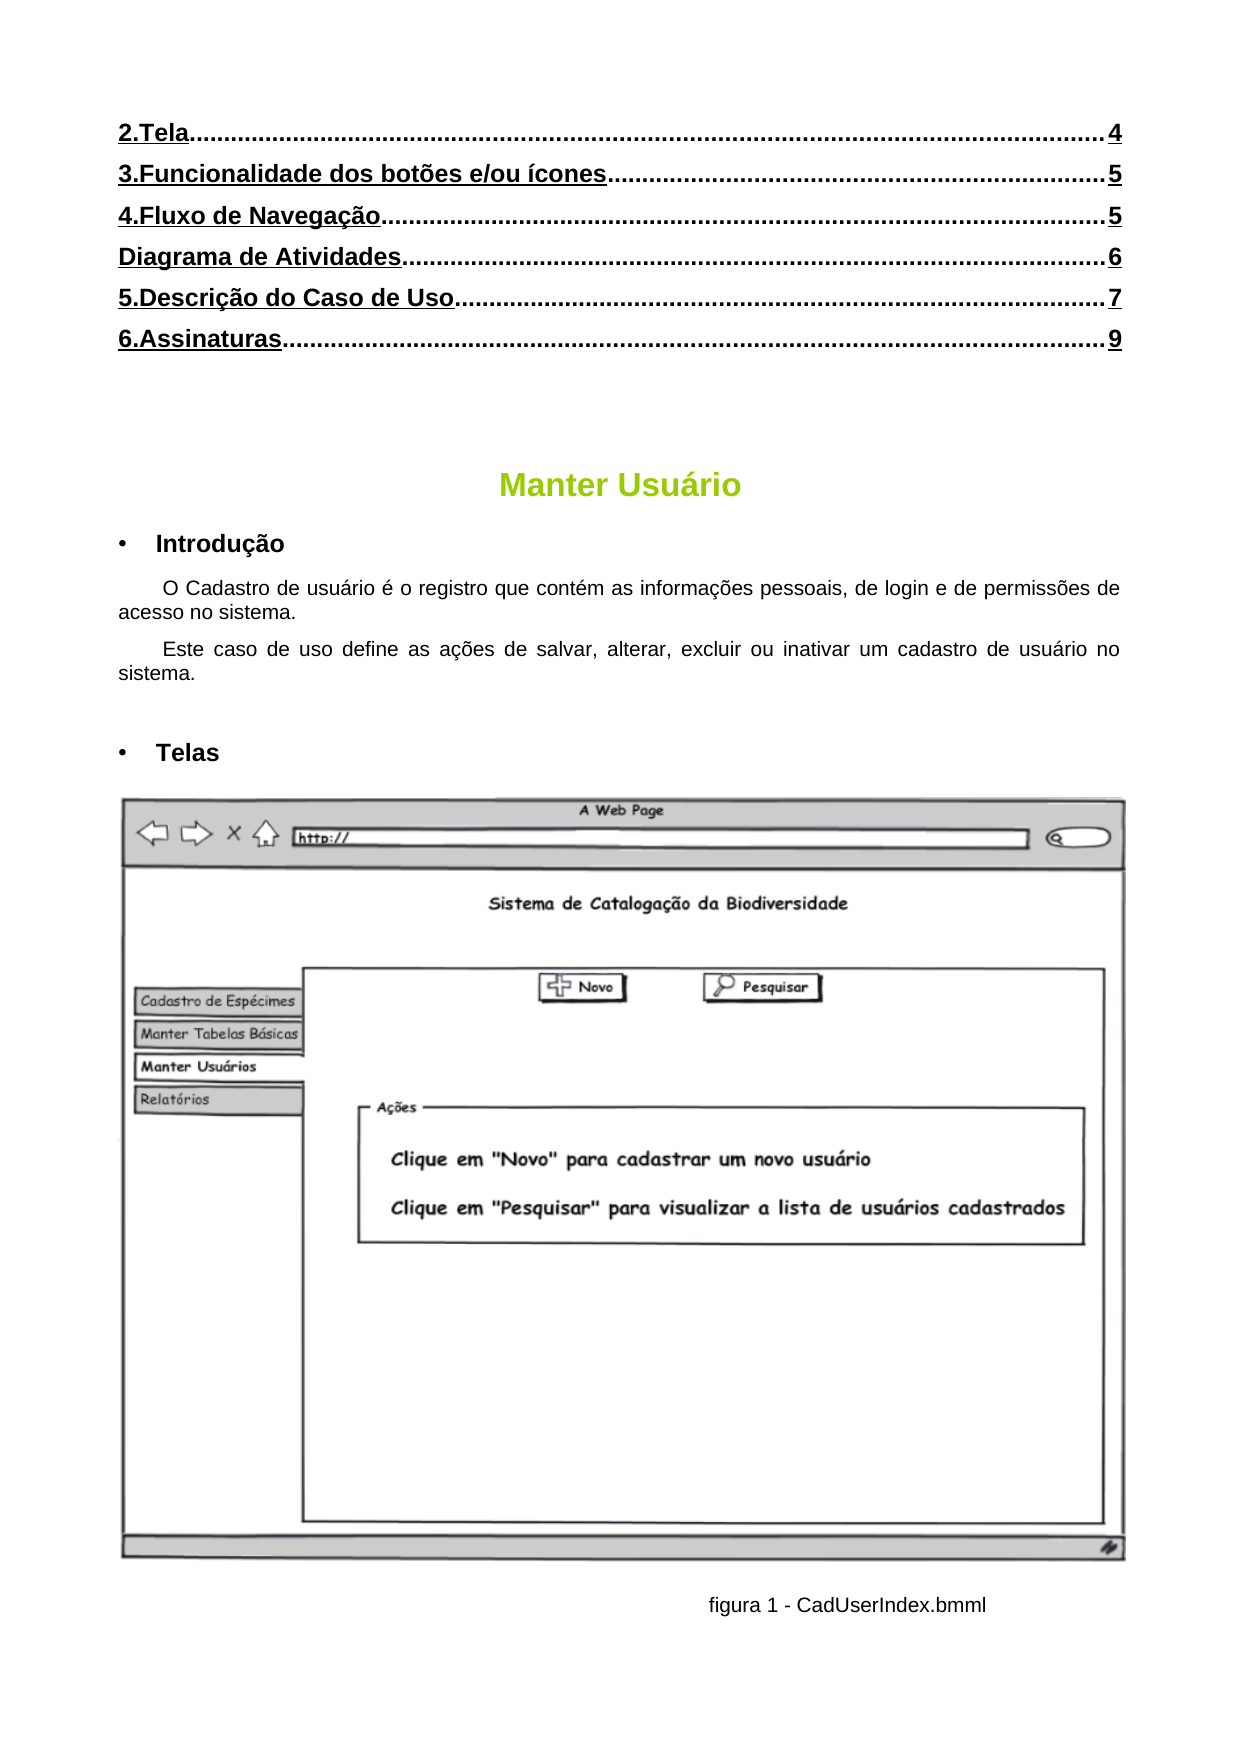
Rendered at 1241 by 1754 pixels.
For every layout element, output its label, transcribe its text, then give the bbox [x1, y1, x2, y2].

text Diagrama de Atividades 6 [118, 242, 1122, 271]
text Este caso de uso define as ações de salvar, alterar, excluir ou inativar um cadastro de usuário no sistema. [118, 637, 1122, 684]
text 5.Descrição do Caso de Uso 7 [118, 283, 1122, 312]
text 2.Tela 4 [118, 118, 1122, 147]
text Manter Usuário [118, 465, 1122, 504]
text 6.Assinaturas 9 [118, 324, 1122, 353]
text O Cadastro de usuário é o registro que contém as informações pessoais, de login e de permissões de acesso no sistema. [118, 576, 1122, 624]
text figura 1 - CadUserIndex.bmml [118, 1593, 1122, 1617]
list Telas [118, 738, 1122, 766]
list Introdução [118, 529, 1122, 557]
text 4.Fluxo de Navegação 5 [118, 201, 1122, 229]
text 3.Funcionalidade dos botões e/ou ícones 5 [118, 159, 1122, 188]
